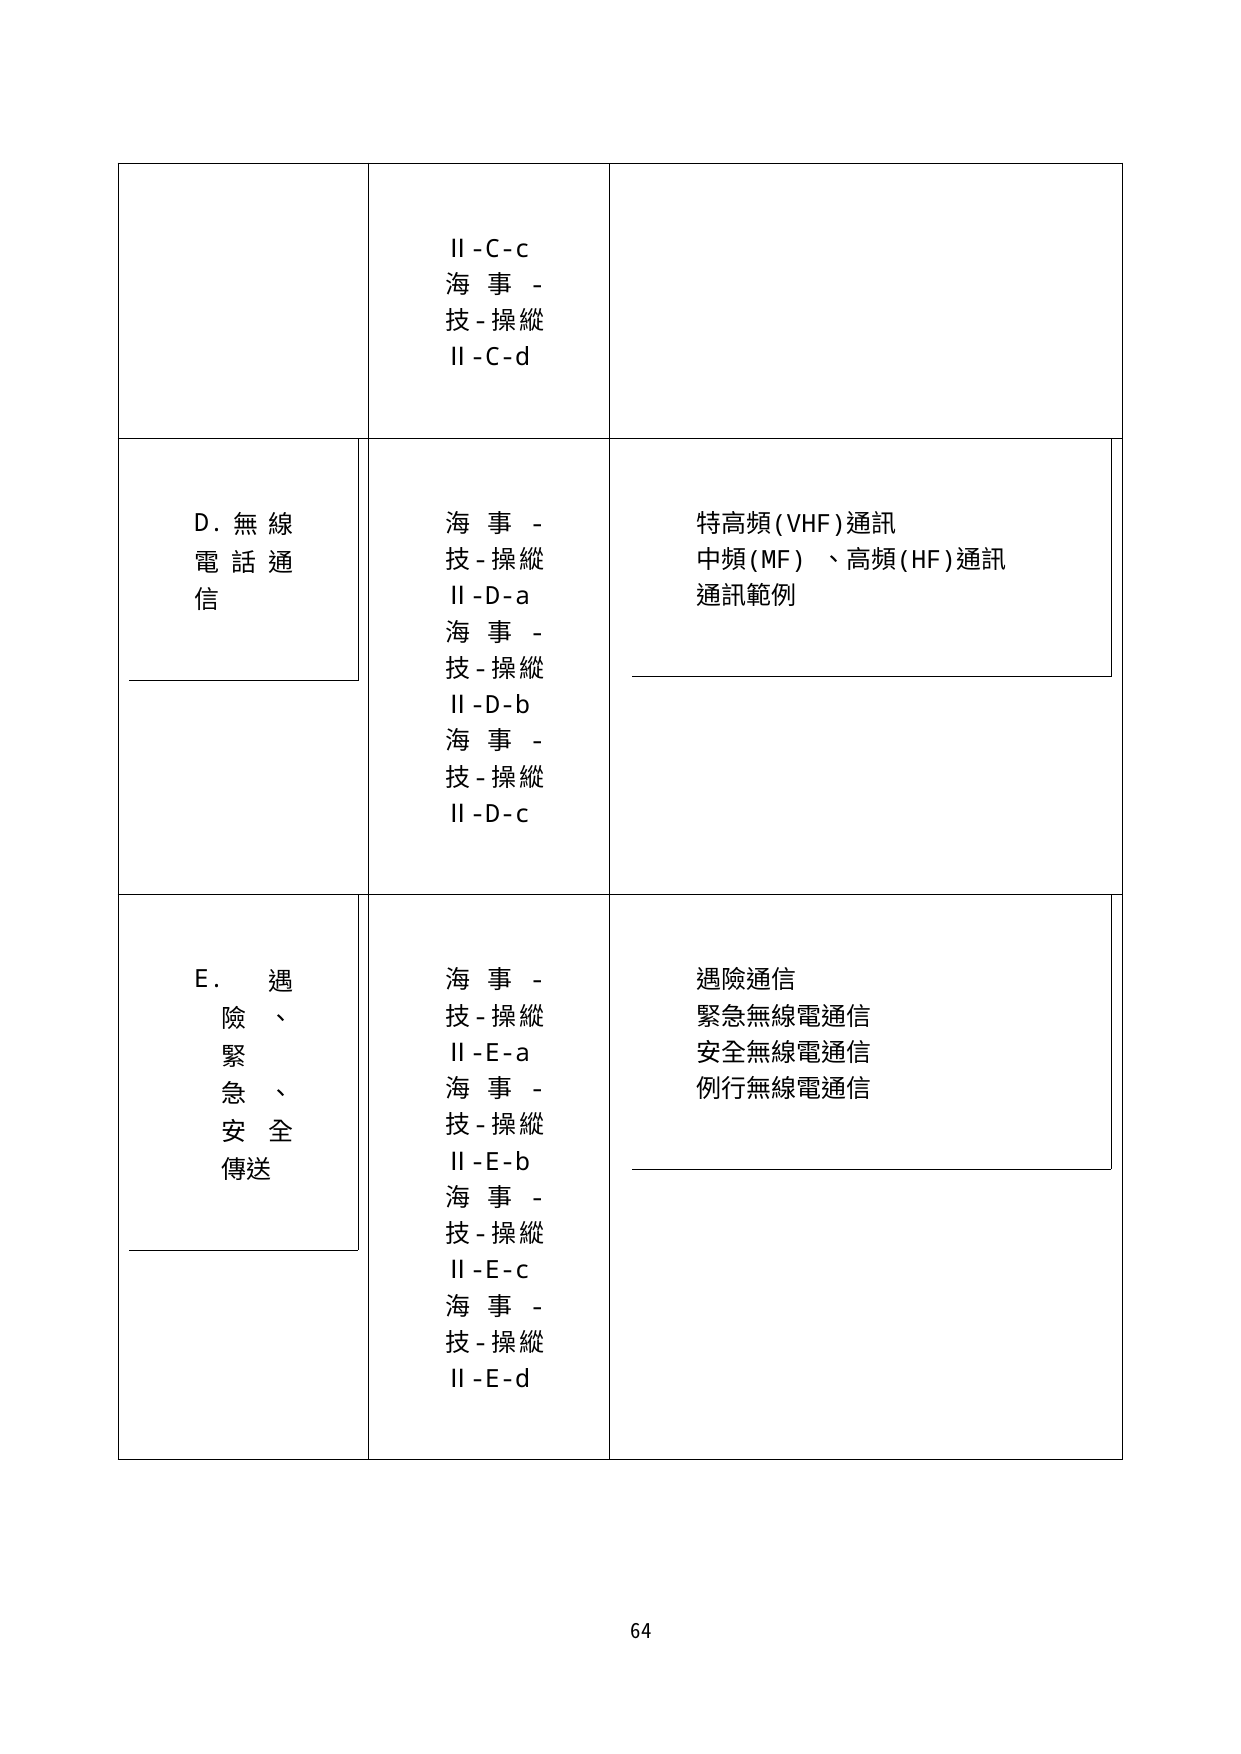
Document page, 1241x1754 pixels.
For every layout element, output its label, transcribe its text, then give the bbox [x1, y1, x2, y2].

table_cell [119, 164, 368, 438]
table_cell 遇險通信 緊急無線電通信 安全無線電通信 例行無線電通信 [620, 895, 1122, 1459]
table_cell D.無線電話通信 [119, 439, 368, 894]
table_cell [620, 164, 1122, 438]
table_cell [610, 164, 620, 438]
table_cell [610, 439, 620, 894]
table_cell [610, 895, 620, 1459]
table_cell 海事-技-操縱Ⅱ-D-a 海事-技-操縱Ⅱ-D-b 海事-技-操縱Ⅱ-D-c [369, 439, 609, 894]
table_cell E.遇險、緊急、安全傳送 [119, 895, 368, 1459]
table_cell Ⅱ-C-c 海事-技-操縱Ⅱ-C-d [369, 164, 609, 438]
table_cell 海事-技-操縱Ⅱ-E-a 海事-技-操縱Ⅱ-E-b 海事-技-操縱Ⅱ-E-c 海事-技-操縱Ⅱ-E-d [369, 895, 609, 1459]
table_cell 特高頻(VHF)通訊 中頻(MF) 、高頻(HF)通訊 通訊範例 [620, 439, 1122, 894]
